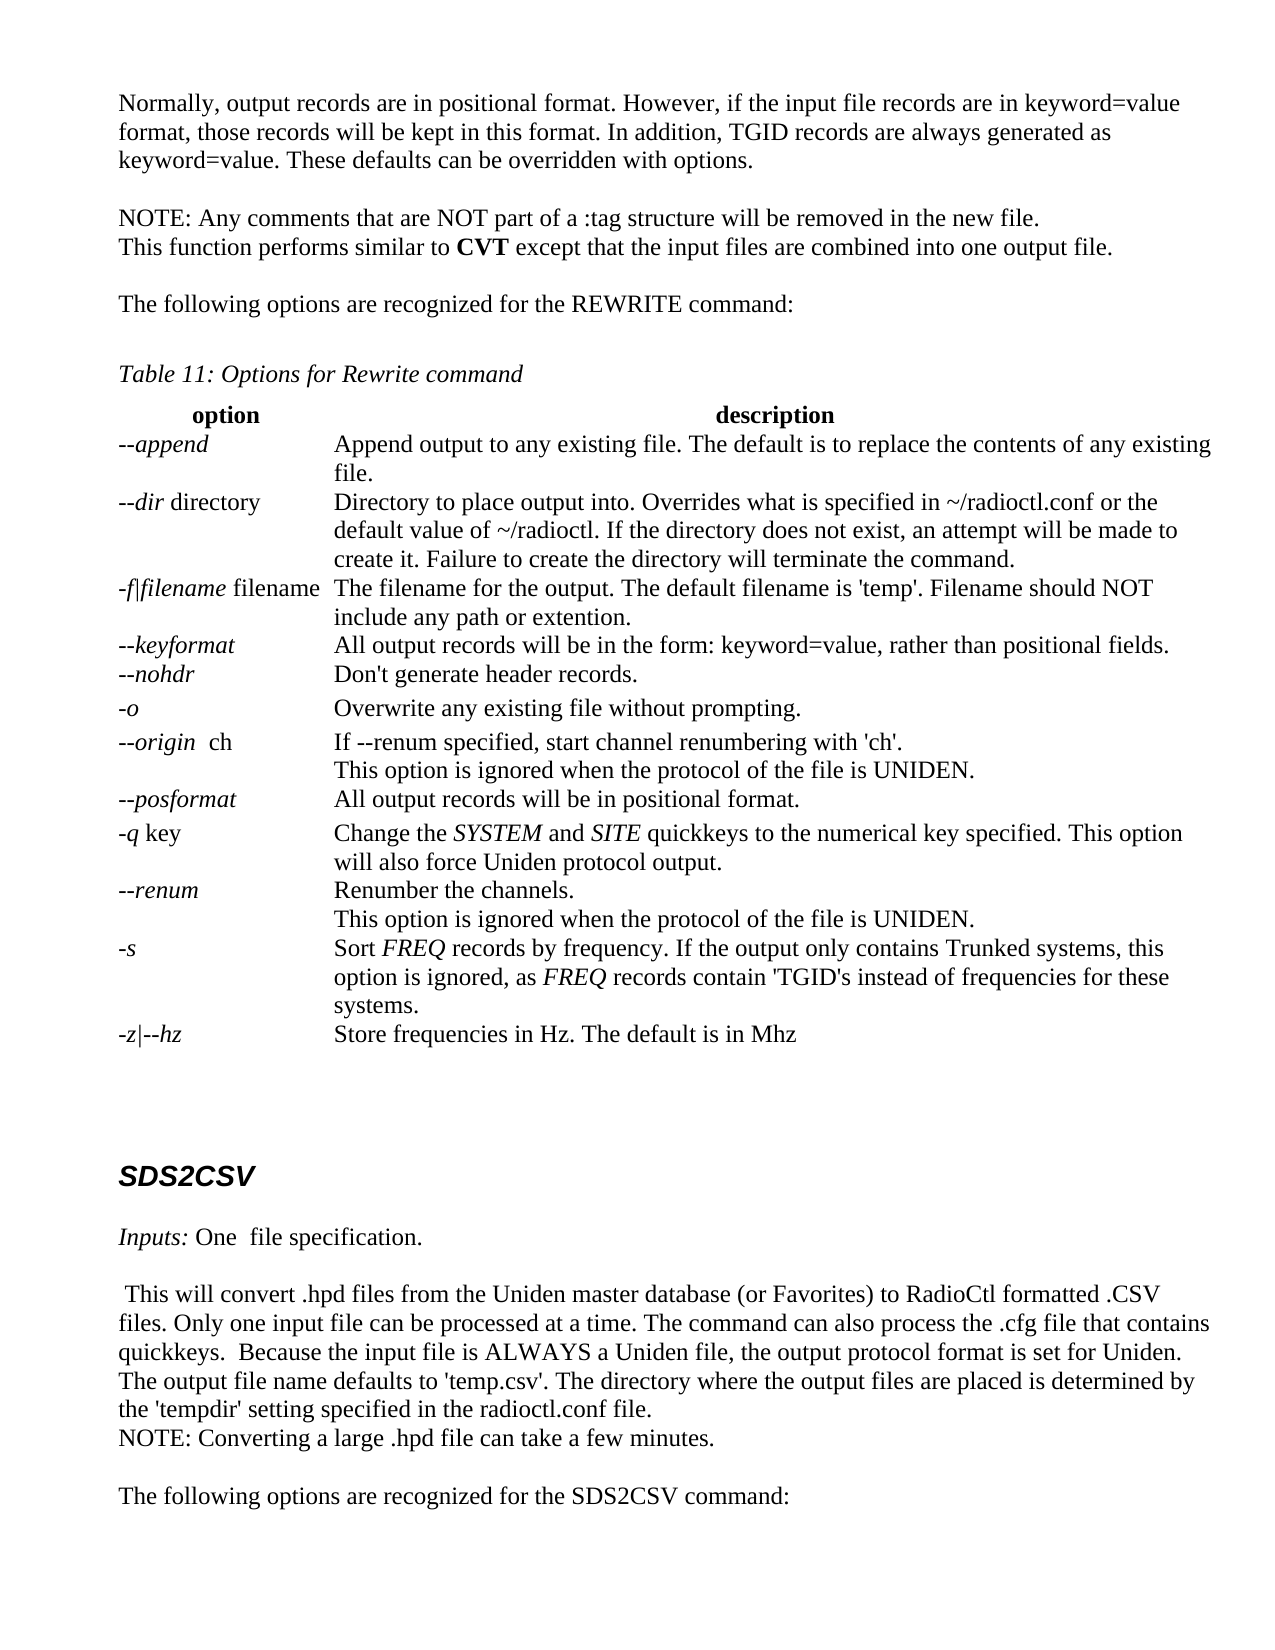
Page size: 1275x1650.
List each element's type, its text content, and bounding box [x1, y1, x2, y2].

table_cell Store frequencies in Hz. The default is in Mhz [334, 1019, 1217, 1048]
text NOTE: Converting a large .hpd file can take a few minutes. [118, 1423, 1216, 1452]
table_header description [334, 400, 1217, 429]
table_cell All output records will be in the form: keyword=value, rather than positional fields. [334, 630, 1217, 659]
table_cell --append [118, 429, 334, 487]
text NOTE: Any comments that are NOT part of a :tag structure will be removed in the new file. [118, 203, 1216, 232]
table_cell Append output to any existing file. The default is to replace the contents of any existing file. [334, 429, 1217, 487]
text Normally, output records are in positional format. However, if the input file records are in keyword=value format, those records will be kept in this format. In addition, TGID records are always generated as keyword=value. These defaults can be overridden with options. [118, 88, 1216, 174]
table_cell Sort FREQ records by frequency. If the output only contains Trunked systems, this option is ignored, as FREQ records contain 'TGID's instead of frequencies for these systems. [334, 933, 1217, 1019]
table_cell --dir directory [118, 487, 334, 573]
table_cell Don't generate header records. [334, 659, 1217, 693]
table_cell Change the SYSTEM and SITE quickkeys to the numerical key specified. This option will also force Uniden protocol output. [334, 818, 1217, 875]
text Inputs: One file specification. [118, 1222, 1216, 1251]
text Table 11: Options for Rewrite command [118, 359, 1216, 388]
table_cell -o [118, 693, 334, 727]
table_cell --nohdr [118, 659, 334, 693]
table_cell --posformat [118, 784, 334, 818]
table_cell -s [118, 933, 334, 1019]
table_cell -q key [118, 818, 334, 875]
table_cell -z|--hz [118, 1019, 334, 1048]
table_cell If --renum specified, start channel renumbering with 'ch'. This option is ignored when the protocol of the file is UNIDEN. [334, 727, 1217, 784]
table_cell --keyformat [118, 630, 334, 659]
table_header option [118, 400, 334, 429]
text The following options are recognized for the SDS2CSV command: [118, 1481, 1216, 1509]
table_cell The filename for the output. The default filename is 'temp'. Filename should NOT include any path or extention. [334, 573, 1217, 630]
text This function performs similar to CVT except that the input files are combined into one output file. [118, 232, 1216, 260]
table_cell -f|filename filename [118, 573, 334, 630]
table_cell Overwrite any existing file without prompting. [334, 693, 1217, 727]
table_cell Directory to place output into. Overrides what is specified in ~/radioctl.conf or the default value of ~/radioctl. If the directory does not exist, an attempt will be made to create it. Failure to create the directory will terminate the command. [334, 487, 1217, 573]
table_cell --renum [118, 875, 334, 933]
text The following options are recognized for the REWRITE command: [118, 289, 1216, 318]
table_cell --origin ch [118, 727, 334, 784]
subtitle SDS2CSV [118, 1159, 1216, 1193]
text The output file name defaults to 'temp.csv'. The directory where the output files are placed is determined by the 'tempdir' setting specified in the radioctl.conf file. [118, 1366, 1216, 1423]
text This will convert .hpd files from the Uniden master database (or Favorites) to RadioCtl formatted .CSV files. Only one input file can be processed at a time. The command can also process the .cfg file that contains quickkeys. Because the input file is ALWAYS a Uniden file, the output protocol format is set for Uniden. [118, 1279, 1216, 1366]
table_cell Renumber the channels. This option is ignored when the protocol of the file is UNIDEN. [334, 875, 1217, 933]
table_cell All output records will be in positional format. [334, 784, 1217, 818]
